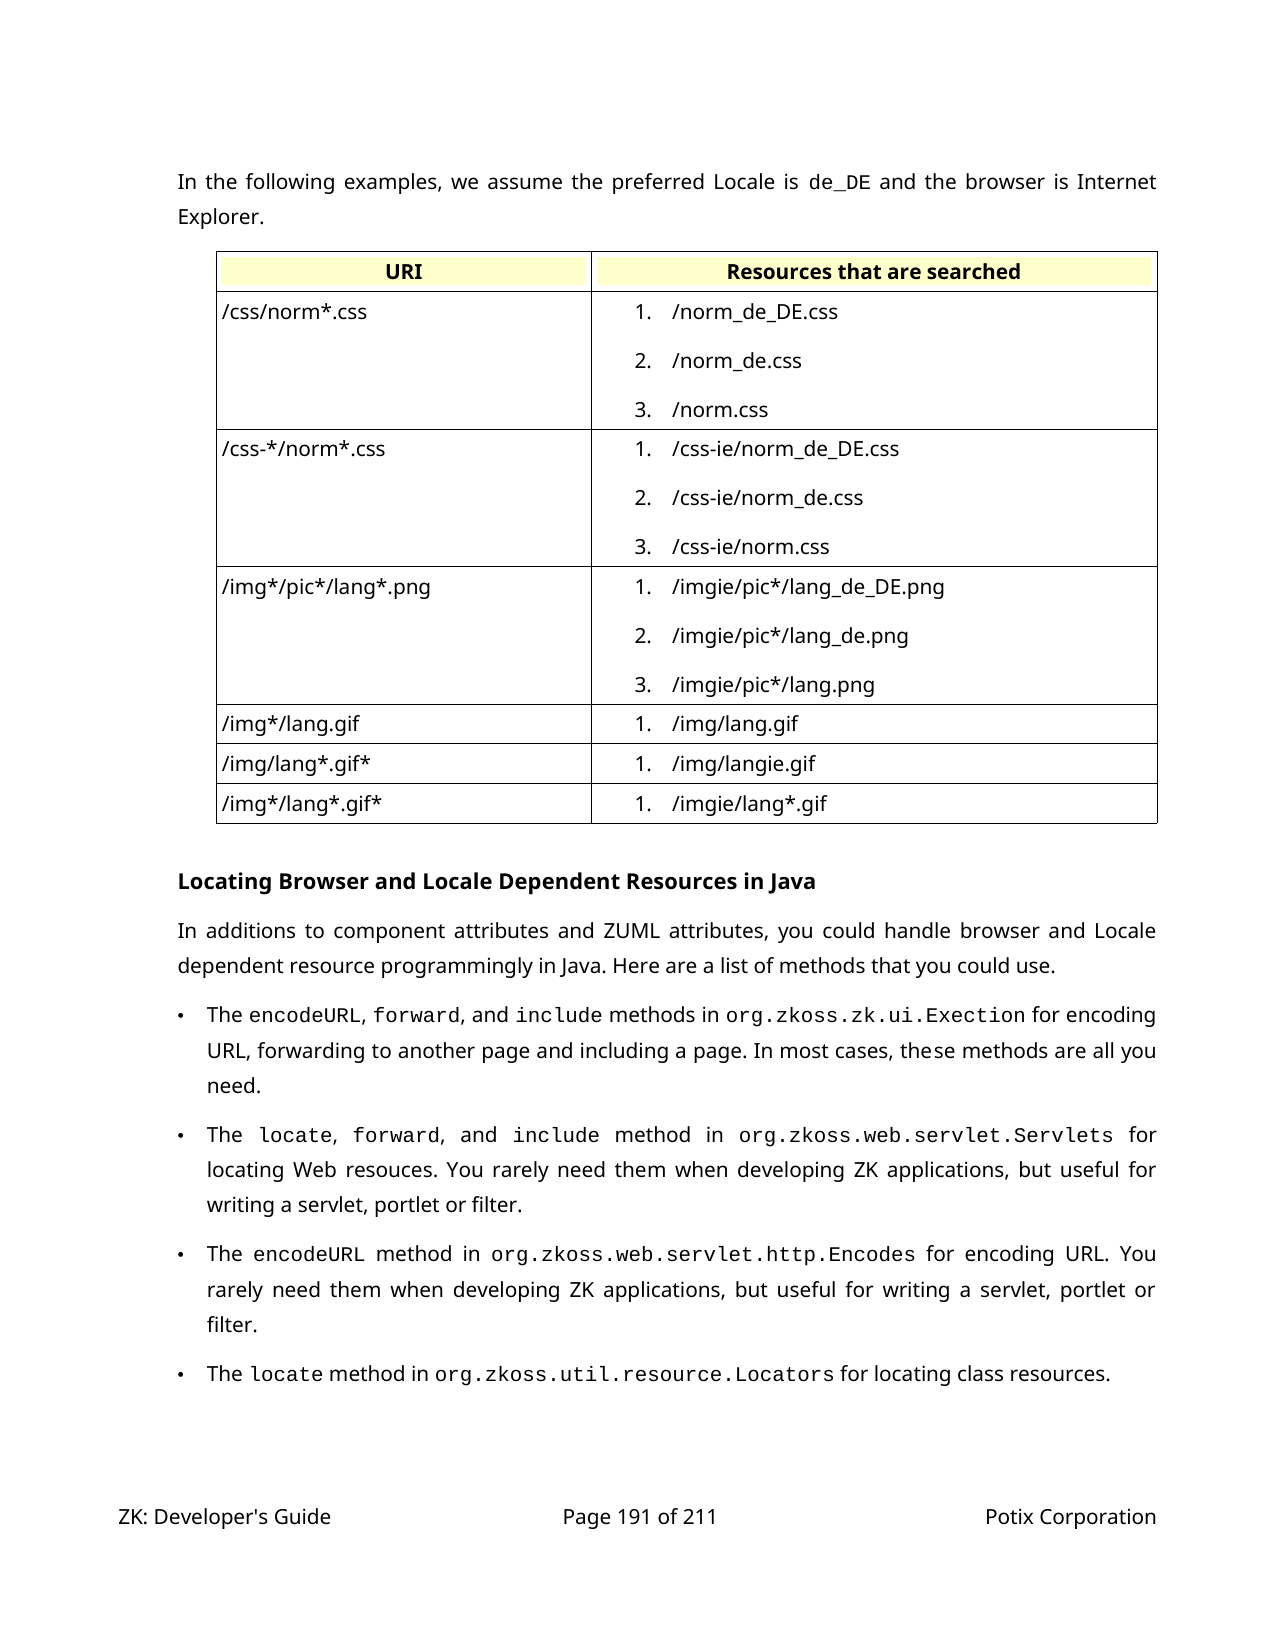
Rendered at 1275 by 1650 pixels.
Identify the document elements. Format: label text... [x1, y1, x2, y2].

table_cell /norm_de_DE.css /norm_de.css /norm.css [592, 292, 1157, 429]
table_cell /imgie/pic*/lang_de_DE.png /imgie/pic*/lang_de.png /imgie/pic*/lang.png [592, 567, 1157, 704]
table_cell /img*/lang.gif [217, 705, 591, 743]
table_cell /img/lang*.gif* [217, 744, 591, 783]
text In the following examples, we assume the preferred Locale is de_DE and the browser is Internet Explorer. [177, 167, 1157, 231]
table_cell /imgie/lang*.gif [592, 784, 1157, 823]
table_header URI [217, 252, 591, 291]
list The locate method in org.zkoss.util.resource.Locators for locating class resources. [177, 1359, 1157, 1388]
table_cell /css-ie/norm_de_DE.css /css-ie/norm_de.css /css-ie/norm.css [592, 430, 1157, 566]
table_cell /img*/pic*/lang*.png [217, 567, 591, 704]
text In additions to component attributes and ZUML attributes, you could handle browser and Locale dependent resource programmingly in Java. Here are a list of methods that you could use. [177, 916, 1157, 980]
table_cell /img*/lang*.gif* [217, 784, 591, 823]
table_header Resources that are searched [592, 252, 1157, 291]
table_cell /css/norm*.css [217, 292, 591, 429]
list The encodeURL, forward, and include methods in org.zkoss.zk.ui.Exection for encoding URL, forwarding to another page and including a page. In most cases, these methods are all you need. [177, 1000, 1157, 1099]
table_cell /img/langie.gif [592, 744, 1157, 783]
subtitle Locating Browser and Locale Dependent Resources in Java [177, 866, 1157, 896]
table_cell /css-*/norm*.css [217, 430, 591, 566]
table_cell /img/lang.gif [592, 705, 1157, 743]
list The locate, forward, and include method in org.zkoss.web.servlet.Servlets for locating Web resouces. You rarely need them when developing ZK applications, but useful for writing a servlet, portlet or filter. [177, 1120, 1157, 1219]
list The encodeURL method in org.zkoss.web.servlet.http.Encodes for encoding URL. You rarely need them when developing ZK applications, but useful for writing a servlet, portlet or filter. [177, 1239, 1157, 1338]
